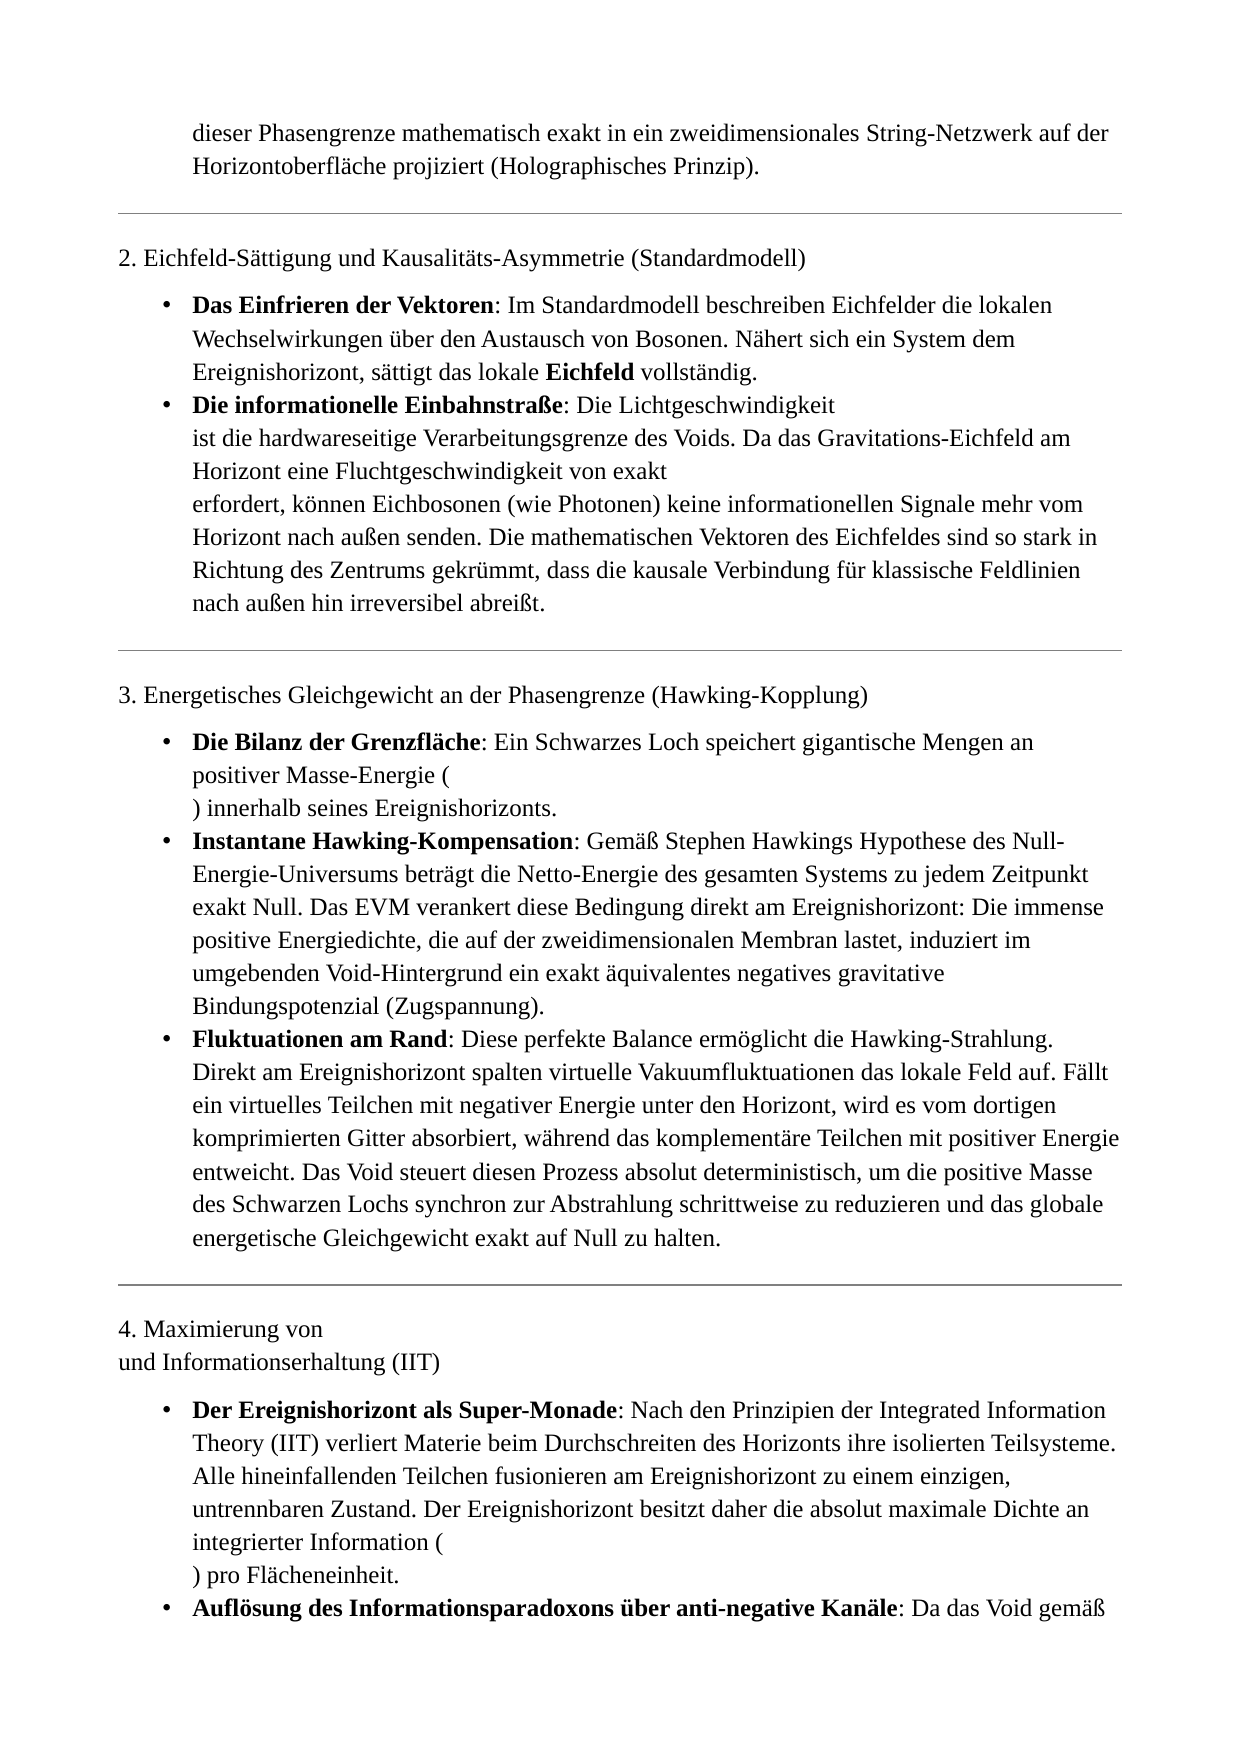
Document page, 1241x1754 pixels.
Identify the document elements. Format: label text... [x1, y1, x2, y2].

list Die informationelle Einbahnstraße: Die Lichtgeschwindigkeit [162, 390, 1122, 418]
text 2. Eichfeld-Sättigung und Kausalitäts-Asymmetrie (Standardmodell) [118, 243, 1122, 272]
list Die Bilanz der Grenzfläche: Ein Schwarzes Loch speichert gigantische Mengen an positiver Masse-Energie ( [162, 727, 1122, 789]
list dieser Phasengrenze mathematisch exakt in ein zweidimensionales String-Netzwerk auf der Horizontoberfläche projiziert (Holographisches Prinzip). [162, 118, 1122, 180]
list Auflösung des Informationsparadoxons über anti-negative Kanäle: Da das Void gemäß [162, 1593, 1122, 1622]
list ist die hardwareseitige Verarbeitungsgrenze des Voids. Da das Gravitations-Eichfeld am Horizont eine Fluchtgeschwindigkeit von exakt [162, 423, 1122, 484]
text 4. Maximierung von [118, 1314, 1122, 1343]
list Fluktuationen am Rand: Diese perfekte Balance ermöglicht die Hawking-Strahlung. Direkt am Ereignishorizont spalten virtuelle Vakuumfluktuationen das lokale Feld auf. Fällt ein virtuelles Teilchen mit negativer Energie unter den Horizont, wird es vom dortigen komprimierten Gitter absorbiert, während das komplementäre Teilchen mit positiver Energie entweicht. Das Void steuert diesen Prozess absolut deterministisch, um die positive Masse des Schwarzen Lochs synchron zur Abstrahlung schrittweise zu reduzieren und das globale energetische Gleichgewicht exakt auf Null zu halten. [162, 1024, 1122, 1251]
list Der Ereignishorizont als Super-Monade: Nach den Prinzipien der Integrated Information Theory (IIT) verliert Materie beim Durchschreiten des Horizonts ihre isolierten Teilsysteme. Alle hineinfallenden Teilchen fusionieren am Ereignishorizont zu einem einzigen, untrennbaren Zustand. Der Ereignishorizont besitzt daher die absolut maximale Dichte an integrierter Information ( [162, 1395, 1122, 1556]
list ) pro Flächeneinheit. [162, 1560, 1122, 1589]
text 3. Energetisches Gleichgewicht an der Phasengrenze (Hawking-Kopplung) [118, 680, 1122, 708]
list erfordert, können Eichbosonen (wie Photonen) keine informationellen Signale mehr vom Horizont nach außen senden. Die mathematischen Vektoren des Eichfeldes sind so stark in Richtung des Zentrums gekrümmt, dass die kausale Verbindung für klassische Feldlinien nach außen hin irreversibel abreißt. [162, 489, 1122, 617]
list Instantane Hawking-Kompensation: Gemäß Stephen Hawkings Hypothese des Null-Energie-Universums beträgt die Netto-Energie des gesamten Systems zu jedem Zeitpunkt exakt Null. Das EVM verankert diese Bedingung direkt am Ereignishorizont: Die immense positive Energiedichte, die auf der zweidimensionalen Membran lastet, induziert im umgebenden Void-Hintergrund ein exakt äquivalentes negatives gravitative Bindungspotenzial (Zugspannung). [162, 826, 1122, 1020]
list Das Einfrieren der Vektoren: Im Standardmodell beschreiben Eichfelder die lokalen Wechselwirkungen über den Austausch von Bosonen. Nähert sich ein System dem Ereignishorizont, sättigt das lokale Eichfeld vollständig. [162, 291, 1122, 385]
list ) innerhalb seines Ereignishorizonts. [162, 793, 1122, 822]
text und Informationserhaltung (IIT) [118, 1347, 1122, 1376]
